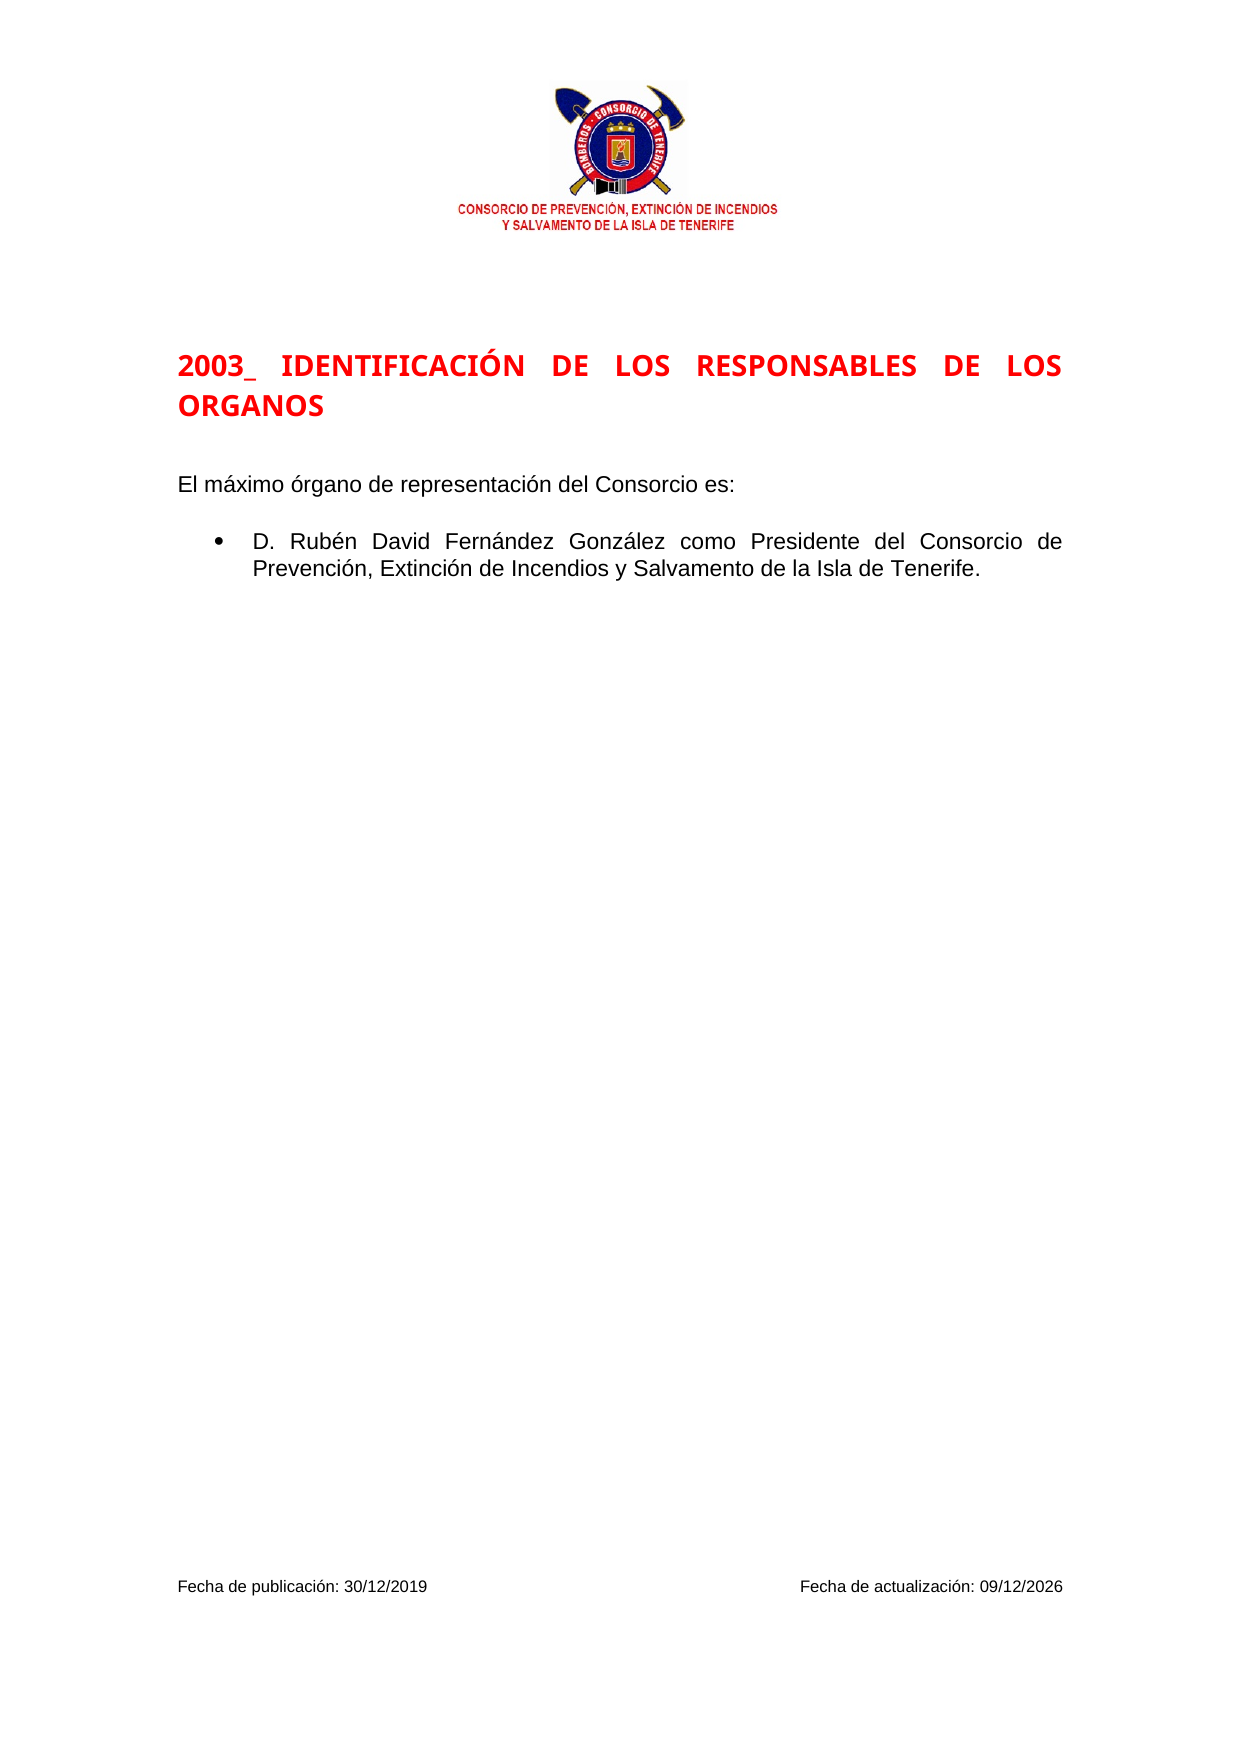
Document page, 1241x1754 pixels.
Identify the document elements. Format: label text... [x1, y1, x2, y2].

subtitle 2003_ IDENTIFICACIÓN DE LOS RESPONSABLES DE LOS ORGANOS [177, 345, 1063, 425]
text El máximo órgano de representación del Consorcio es: [177, 471, 1063, 497]
list D. Rubén David Fernández González como Presidente del Consorcio de Prevención, Extinción de Incendios y Salvamento de la Isla de Tenerife. [215, 528, 1063, 581]
